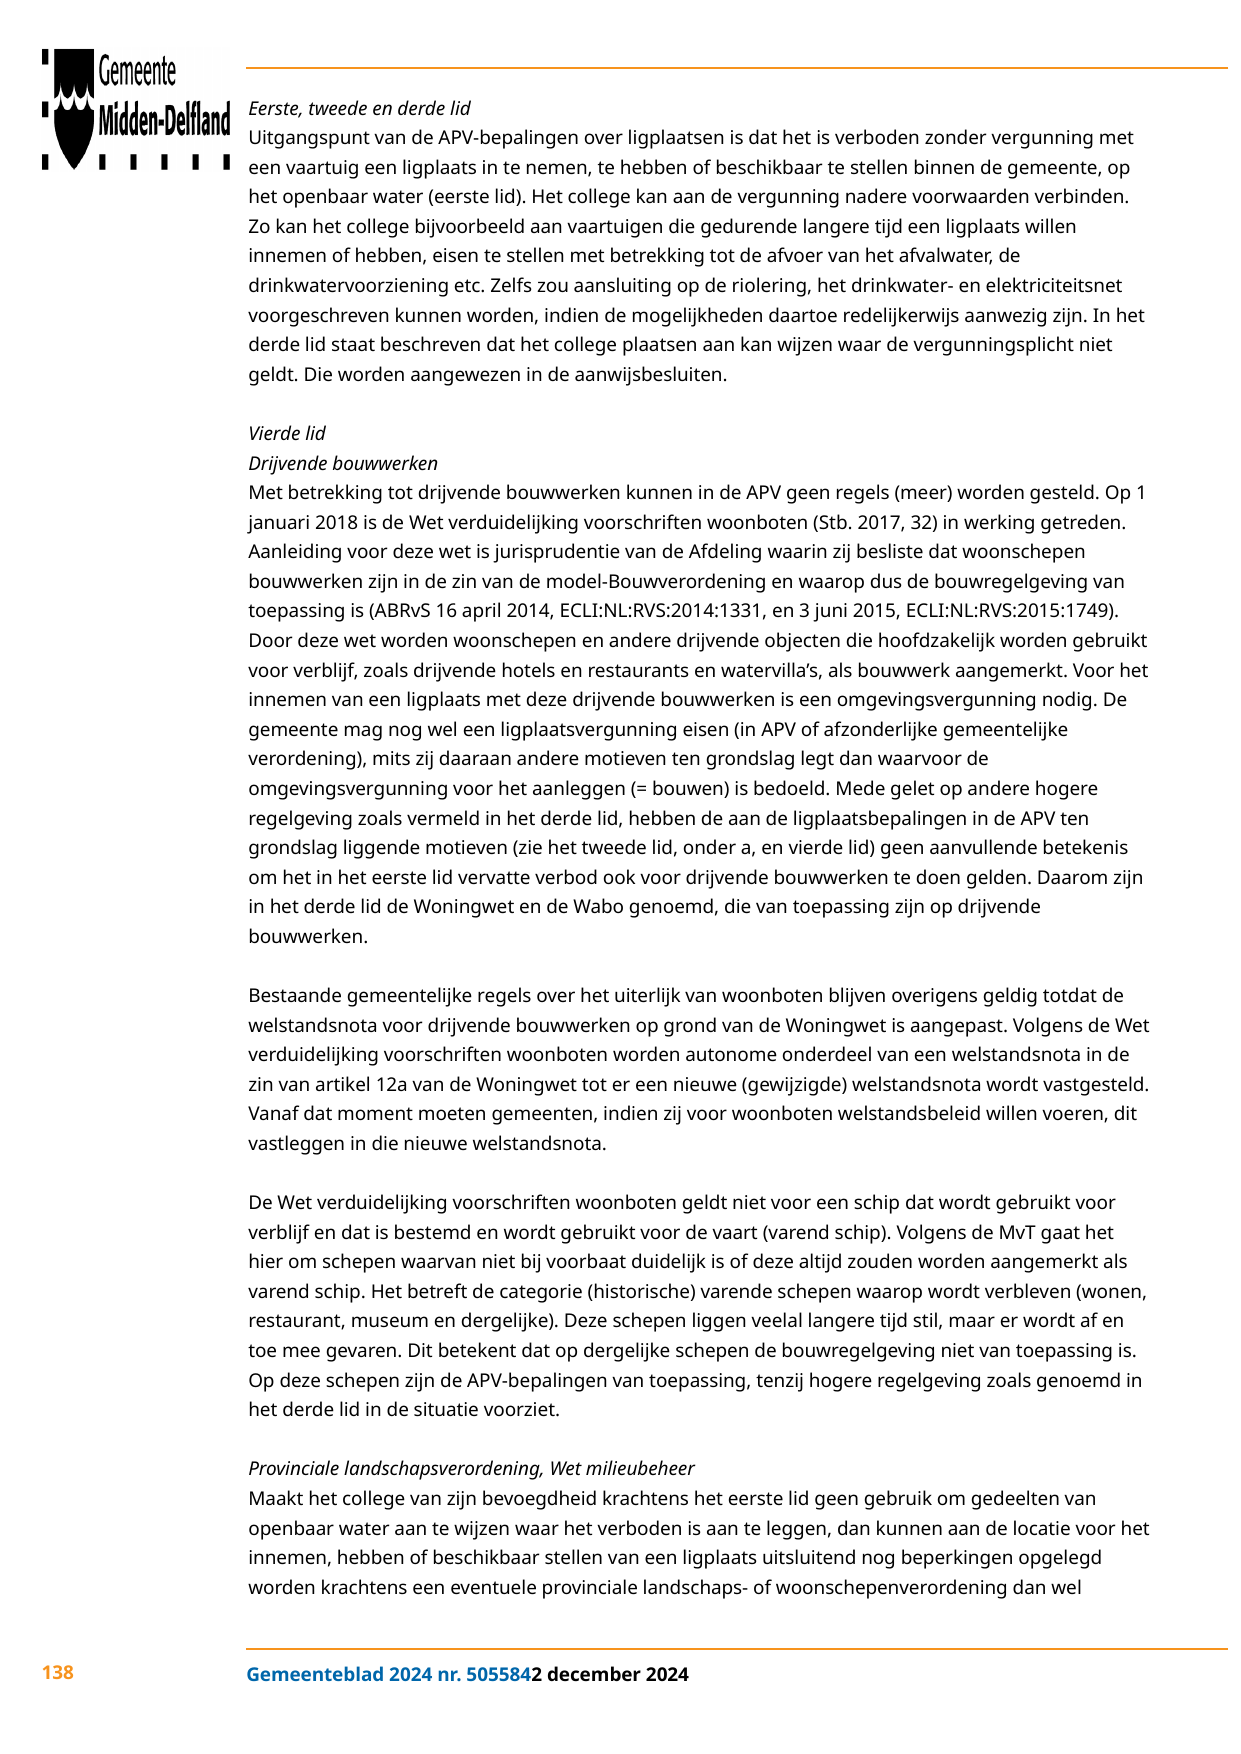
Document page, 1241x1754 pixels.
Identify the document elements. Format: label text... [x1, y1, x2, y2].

text Drijvende bouwwerken [248, 450, 1152, 476]
text Zo kan het college bijvoorbeeld aan vaartuigen die gedurende langere tijd een ligplaats willen innemen of hebben, eisen te stellen met betrekking tot de afvoer van het afvalwater, de drinkwatervoorziening etc. Zelfs zou aansluiting op de riolering, het drinkwater- en elektriciteitsnet voorgeschreven kunnen worden, indien de mogelijkheden daartoe redelijkerwijs aanwezig zijn. In het derde lid staat beschreven dat het college plaatsen aan kan wijzen waar de vergunningsplicht niet geldt. Die worden aangewezen in de aanwijsbesluiten. [248, 213, 1152, 387]
picture [41, 47, 231, 172]
text Uitgangspunt van de APV-bepalingen over ligplaatsen is dat het is verboden zonder vergunning met een vaartuig een ligplaats in te nemen, te hebben of beschikbaar te stellen binnen de gemeente, op het openbaar water (eerste lid). Het college kan aan de vergunning nadere voorwaarden verbinden. [248, 124, 1152, 209]
text Eerste, tweede en derde lid [248, 95, 1152, 121]
text Maakt het college van zijn bevoegdheid krachtens het eerste lid geen gebruik om gedeelten van openbaar water aan te wijzen waar het verboden is aan te leggen, dan kunnen aan de locatie voor het innemen, hebben of beschikbaar stellen van een ligplaats uitsluitend nog beperkingen opgelegd worden krachtens een eventuele provinciale landschaps- of woonschepenverordening dan wel [248, 1485, 1152, 1600]
text Provinciale landschapsverordening, Wet milieubeheer [248, 1456, 1152, 1481]
text Bestaande gemeentelijke regels over het uiterlijk van woonboten blijven overigens geldig totdat de welstandsnota voor drijvende bouwwerken op grond van de Woningwet is aangepast. Volgens de Wet verduidelijking voorschriften woonboten worden autonome onderdeel van een welstandsnota in de zin van artikel 12a van de Woningwet tot er een nieuwe (gewijzigde) welstandsnota wordt vastgesteld. Vanaf dat moment moeten gemeenten, indien zij voor woonboten welstandsbeleid willen voeren, dit vastleggen in die nieuwe welstandsnota. [248, 982, 1152, 1156]
text Met betrekking tot drijvende bouwwerken kunnen in de APV geen regels (meer) worden gesteld. Op 1 januari 2018 is de Wet verduidelijking voorschriften woonboten (Stb. 2017, 32) in werking getreden. Aanleiding voor deze wet is jurisprudentie van de Afdeling waarin zij besliste dat woonschepen bouwwerken zijn in de zin van de model-Bouwverordening en waarop dus de bouwregelgeving van toepassing is (ABRvS 16 april 2014, ECLI:NL:RVS:2014:1331, en 3 juni 2015, ECLI:NL:RVS:2015:1749). Door deze wet worden woonschepen en andere drijvende objecten die hoofdzakelijk worden gebruikt voor verblijf, zoals drijvende hotels en restaurants en watervilla’s, als bouwwerk aangemerkt. Voor het innemen van een ligplaats met deze drijvende bouwwerken is een omgevingsvergunning nodig. De gemeente mag nog wel een ligplaatsvergunning eisen (in APV of afzonderlijke gemeentelijke verordening), mits zij daaraan andere motieven ten grondslag legt dan waarvoor de omgevingsvergunning voor het aanleggen (= bouwen) is bedoeld. Mede gelet op andere hogere regelgeving zoals vermeld in het derde lid, hebben de aan de ligplaatsbepalingen in de APV ten grondslag liggende motieven (zie het tweede lid, onder a, en vierde lid) geen aanvullende betekenis om het in het eerste lid vervatte verbod ook voor drijvende bouwwerken te doen gelden. Daarom zijn in het derde lid de Woningwet en de Wabo genoemd, die van toepassing zijn op drijvende bouwwerken. [248, 479, 1152, 949]
text Vierde lid [248, 420, 1152, 446]
text De Wet verduidelijking voorschriften woonboten geldt niet voor een schip dat wordt gebruikt voor verblijf en dat is bestemd en wordt gebruikt voor de vaart (varend schip). Volgens de MvT gaat het hier om schepen waarvan niet bij voorbaat duidelijk is of deze altijd zouden worden aangemerkt als varend schip. Het betreft de categorie (historische) varende schepen waarop wordt verbleven (wonen, restaurant, museum en dergelijke). Deze schepen liggen veelal langere tijd stil, maar er wordt af en toe mee gevaren. Dit betekent dat op dergelijke schepen de bouwregelgeving niet van toepassing is. Op deze schepen zijn de APV-bepalingen van toepassing, tenzij hogere regelgeving zoals genoemd in het derde lid in de situatie voorziet. [248, 1189, 1152, 1422]
